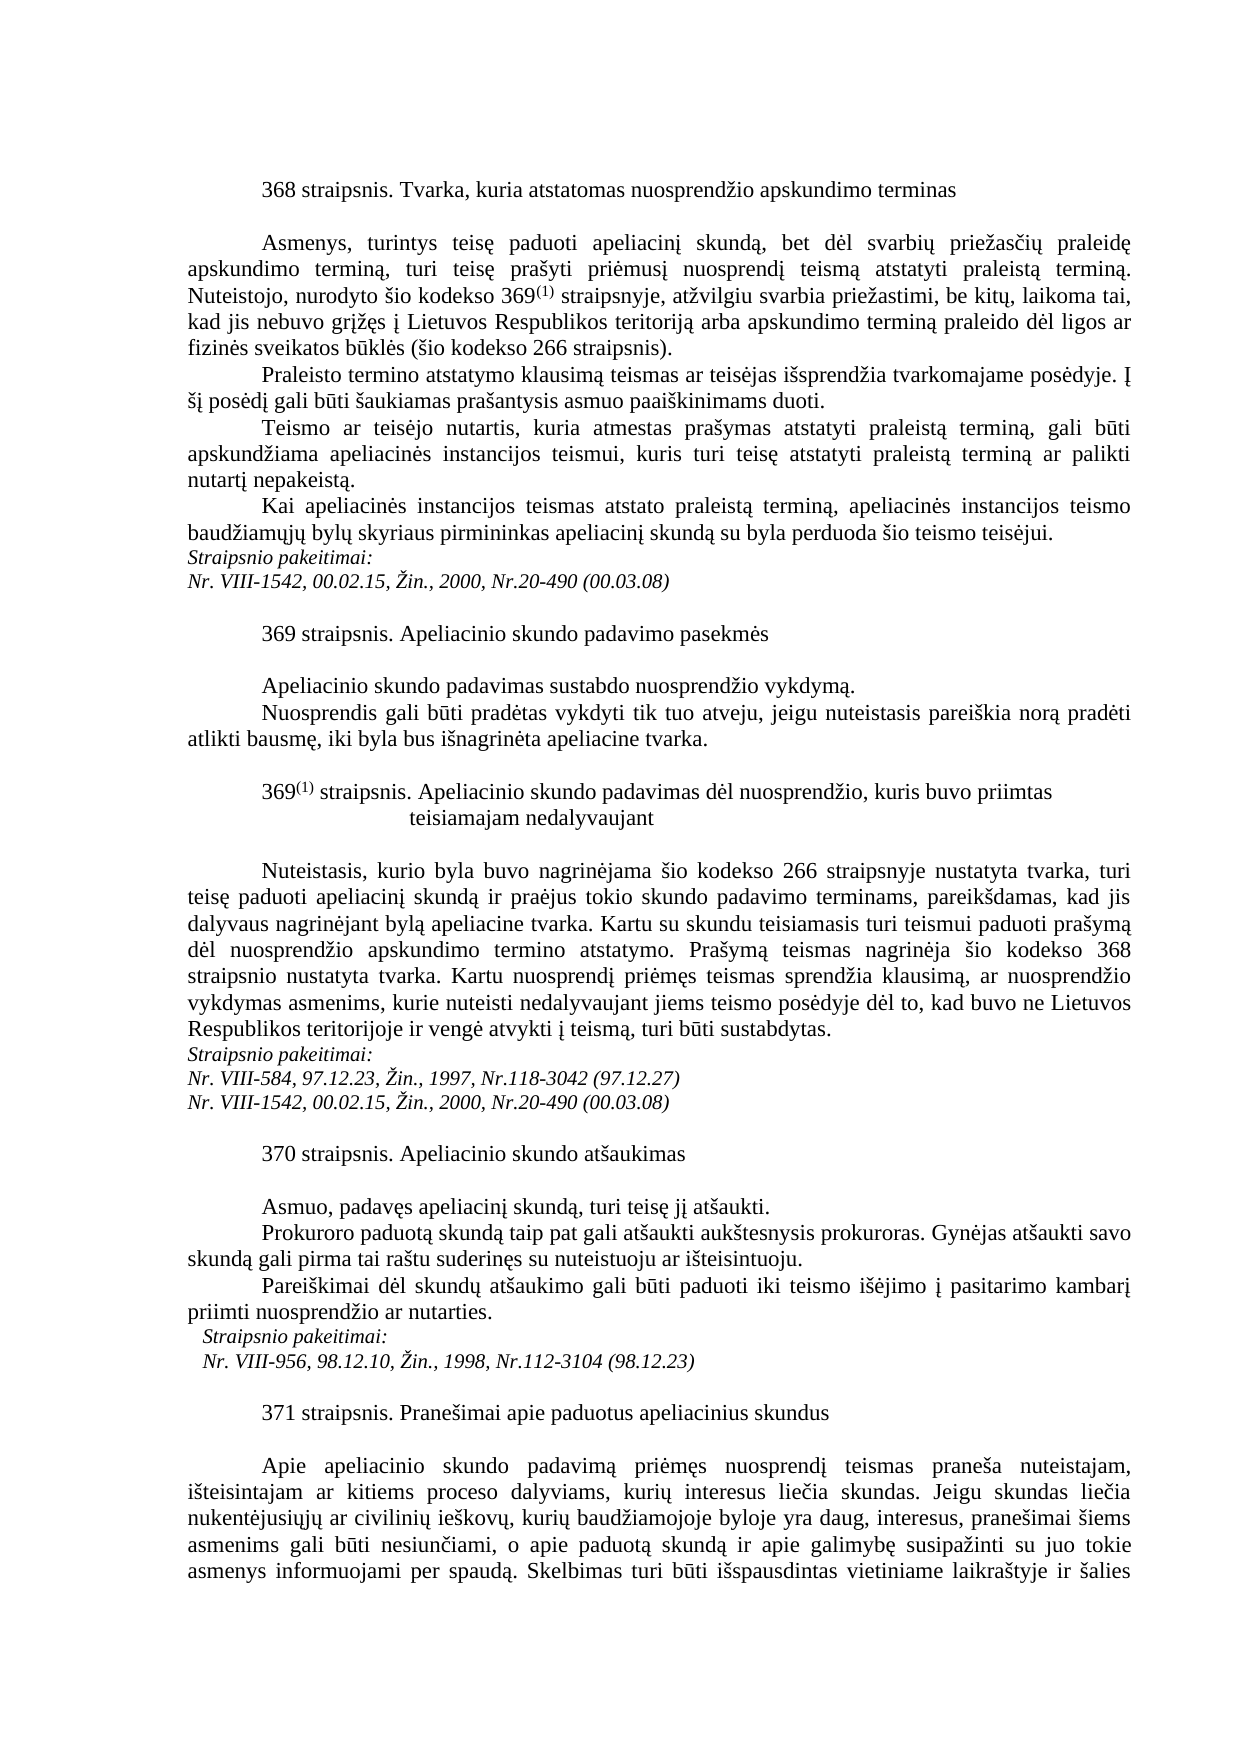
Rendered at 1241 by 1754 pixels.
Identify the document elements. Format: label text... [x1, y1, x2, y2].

text 371 straipsnis. Pranešimai apie paduotus apeliacinius skundus [187, 1399, 1132, 1425]
text Nr. VIII-1542, 00.02.15, Žin., 2000, Nr.20-490 (00.03.08) [187, 569, 1132, 593]
text Straipsnio pakeitimai: [187, 545, 1132, 569]
text Nr. VIII-956, 98.12.10, Žin., 1998, Nr.112-3104 (98.12.23) [187, 1348, 1132, 1373]
text Straipsnio pakeitimai: [187, 1324, 1132, 1348]
text Pareiškimai dėl skundų atšaukimo gali būti paduoti iki teismo išėjimo į pasitarimo kambarį priimti nuosprendžio ar nutarties. [187, 1272, 1132, 1324]
text Kai apeliacinės instancijos teismas atstato praleistą terminą, apeliacinės instancijos teismo baudžiamųjų bylų skyriaus pirmininkas apeliacinį skundą su byla perduoda šio teismo teisėjui. [187, 493, 1132, 545]
text Straipsnio pakeitimai: [187, 1041, 1132, 1066]
text Apeliacinio skundo padavimas sustabdo nuosprendžio vykdymą. [187, 672, 1132, 699]
text Asmenys, turintys teisę paduoti apeliacinį skundą, bet dėl svarbių priežasčių praleidę apskundimo terminą, turi teisę prašyti priėmusį nuosprendį teismą atstatyti praleistą terminą. Nuteistojo, nurodyto šio kodekso 369(1) straipsnyje, atžvilgiu svarbia priežastimi, be kitų, laikoma tai, kad jis nebuvo grįžęs į Lietuvos Respublikos teritoriją arba apskundimo terminą praleido dėl ligos ar fizinės sveikatos būklės (šio kodekso 266 straipsnis). [187, 229, 1132, 361]
text Praleisto termino atstatymo klausimą teismas ar teisėjas išsprendžia tvarkomajame posėdyje. Į šį posėdį gali būti šaukiamas prašantysis asmuo paaiškinimams duoti. [187, 361, 1132, 413]
text Prokuroro paduotą skundą taip pat gali atšaukti aukštesnysis prokuroras. Gynėjas atšaukti savo skundą gali pirma tai raštu suderinęs su nuteistuoju ar išteisintuoju. [187, 1219, 1132, 1272]
text teisiamajam nedalyvaujant [409, 804, 1132, 831]
text Nr. VIII-1542, 00.02.15, Žin., 2000, Nr.20-490 (00.03.08) [187, 1089, 1132, 1114]
text 370 straipsnis. Apeliacinio skundo atšaukimas [187, 1140, 1132, 1166]
text 368 straipsnis. Tvarka, kuria atstatomas nuosprendžio apskundimo terminas [187, 176, 1132, 203]
text Apie apeliacinio skundo padavimą priėmęs nuosprendį teismas praneša nuteistajam, išteisintajam ar kitiems proceso dalyviams, kurių interesus liečia skundas. Jeigu skundas liečia nukentėjusiųjų ar civilinių ieškovų, kurių baudžiamojoje byloje yra daug, interesus, pranešimai šiems asmenims gali būti nesiunčiami, o apie paduotą skundą ir apie galimybę susipažinti su juo tokie asmenys informuojami per spaudą. Skelbimas turi būti išspausdintas vietiniame laikraštyje ir šalies [187, 1452, 1132, 1583]
text Nr. VIII-584, 97.12.23, Žin., 1997, Nr.118-3042 (97.12.27) [187, 1066, 1132, 1089]
text Asmuo, padavęs apeliacinį skundą, turi teisę jį atšaukti. [187, 1193, 1132, 1219]
text Nuteistasis, kurio byla buvo nagrinėjama šio kodekso 266 straipsnyje nustatyta tvarka, turi teisę paduoti apeliacinį skundą ir praėjus tokio skundo padavimo terminams, pareikšdamas, kad jis dalyvaus nagrinėjant bylą apeliacine tvarka. Kartu su skundu teisiamasis turi teismui paduoti prašymą dėl nuosprendžio apskundimo termino atstatymo. Prašymą teismas nagrinėja šio kodekso 368 straipsnio nustatyta tvarka. Kartu nuosprendį priėmęs teismas sprendžia klausimą, ar nuosprendžio vykdymas asmenims, kurie nuteisti nedalyvaujant jiems teismo posėdyje dėl to, kad buvo ne Lietuvos Respublikos teritorijoje ir vengė atvykti į teismą, turi būti sustabdytas. [187, 857, 1132, 1041]
text Teismo ar teisėjo nutartis, kuria atmestas prašymas atstatyti praleistą terminą, gali būti apskundžiama apeliacinės instancijos teismui, kuris turi teisę atstatyti praleistą terminą ar palikti nutartį nepakeistą. [187, 413, 1132, 493]
text 369(1) straipsnis. Apeliacinio skundo padavimas dėl nuosprendžio, kuris buvo priimtas [261, 778, 1132, 804]
text Nuosprendis gali būti pradėtas vykdyti tik tuo atveju, jeigu nuteistasis pareiškia norą pradėti atlikti bausmę, iki byla bus išnagrinėta apeliacine tvarka. [187, 699, 1132, 752]
text 369 straipsnis. Apeliacinio skundo padavimo pasekmės [187, 620, 1132, 646]
